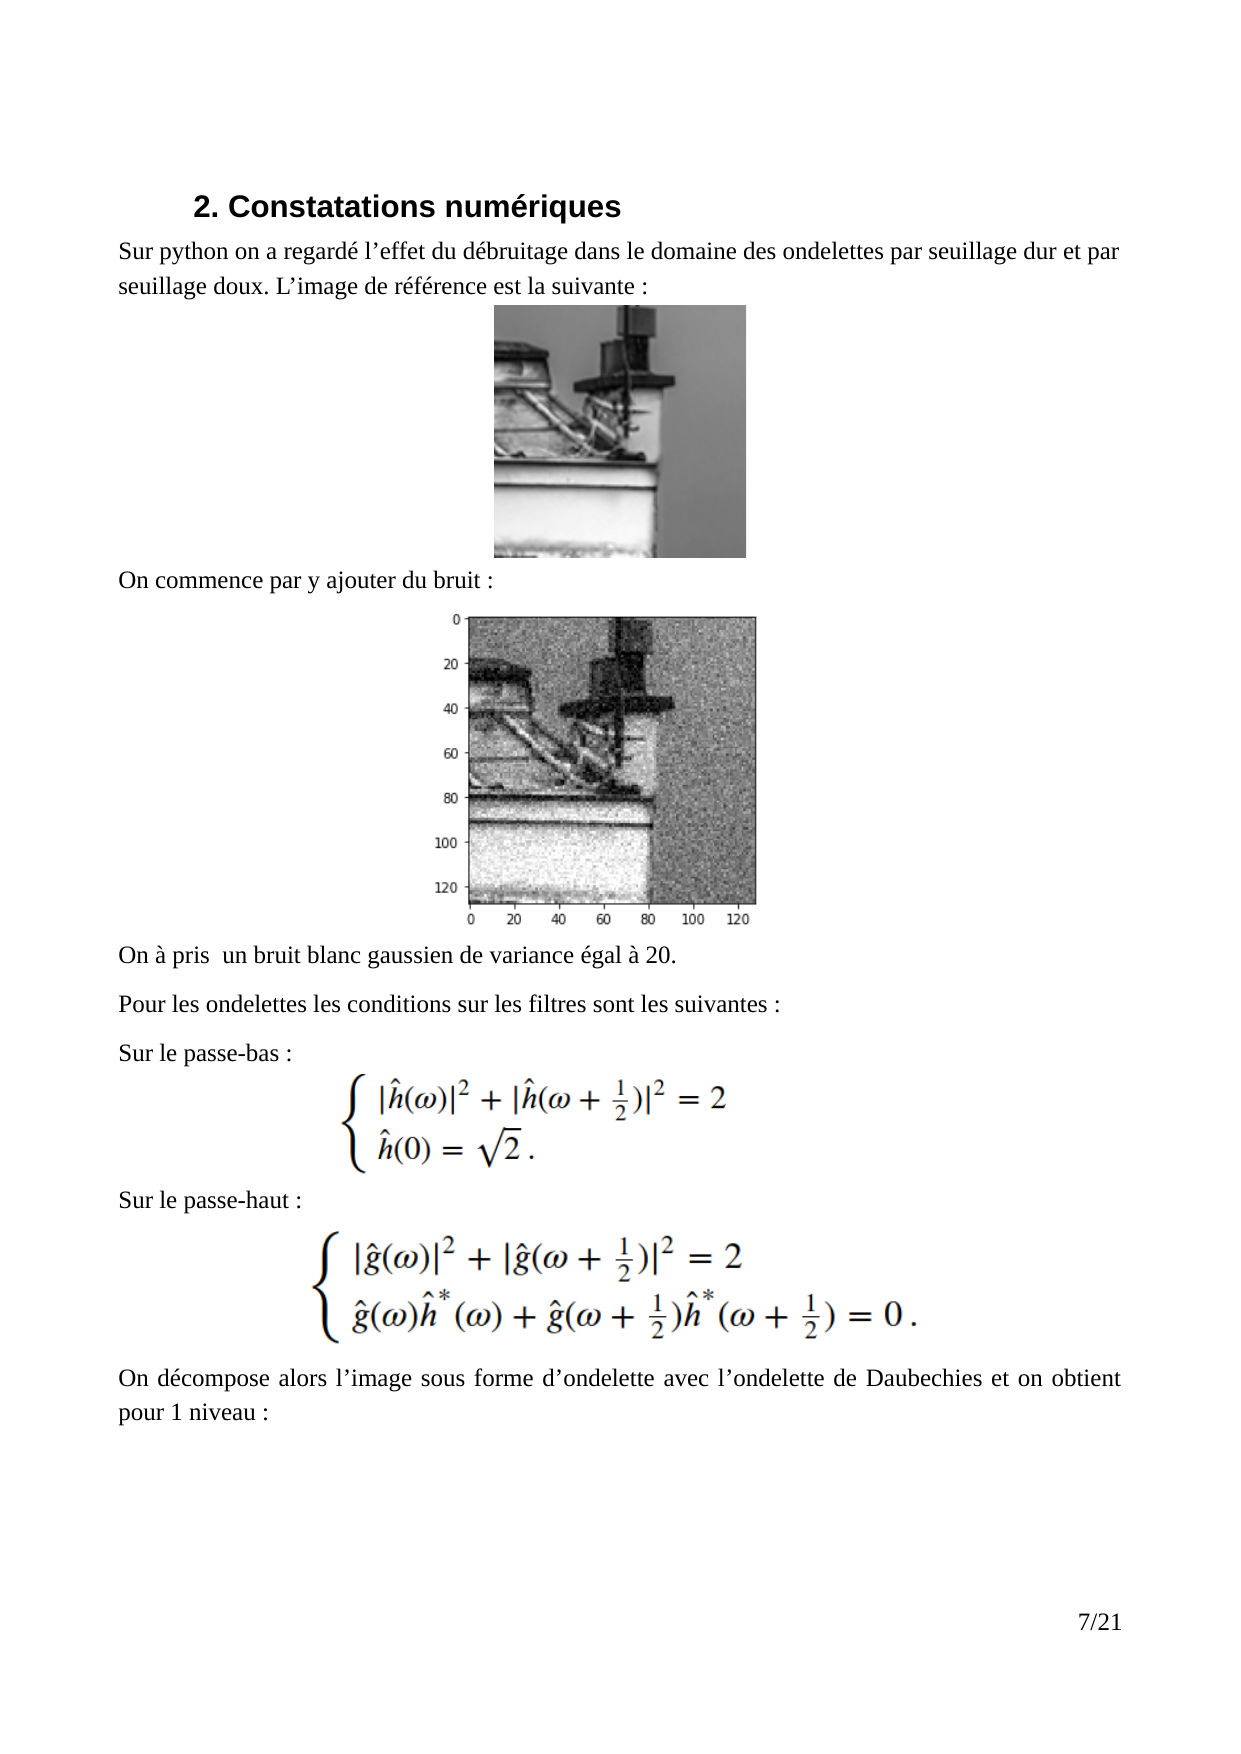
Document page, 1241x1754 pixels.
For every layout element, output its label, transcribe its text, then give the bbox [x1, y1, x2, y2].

text On à pris un bruit blanc gaussien de variance égal à 20. [118, 935, 1122, 969]
text Sur le passe-bas : [118, 1038, 1122, 1067]
picture [335, 1074, 737, 1180]
text Sur python on a regardé l’effet du débruitage dans le domaine des ondelettes par seuillage dur et par seuillage doux. L’image de référence est la suivante : [118, 236, 1122, 300]
text Pour les ondelettes les conditions sur les filtres sont les suivantes : [118, 989, 1122, 1018]
picture [426, 606, 763, 935]
subtitle 2. Constatations numériques [118, 188, 1122, 224]
picture [303, 1231, 926, 1357]
picture [494, 305, 747, 558]
text Sur le passe-haut : [118, 1180, 1122, 1214]
text On décompose alors l’image sous forme d’ondelette avec l’ondelette de Daubechies et on obtient pour 1 niveau : [118, 1357, 1122, 1426]
text On commence par y ajouter du bruit : [118, 565, 1122, 594]
